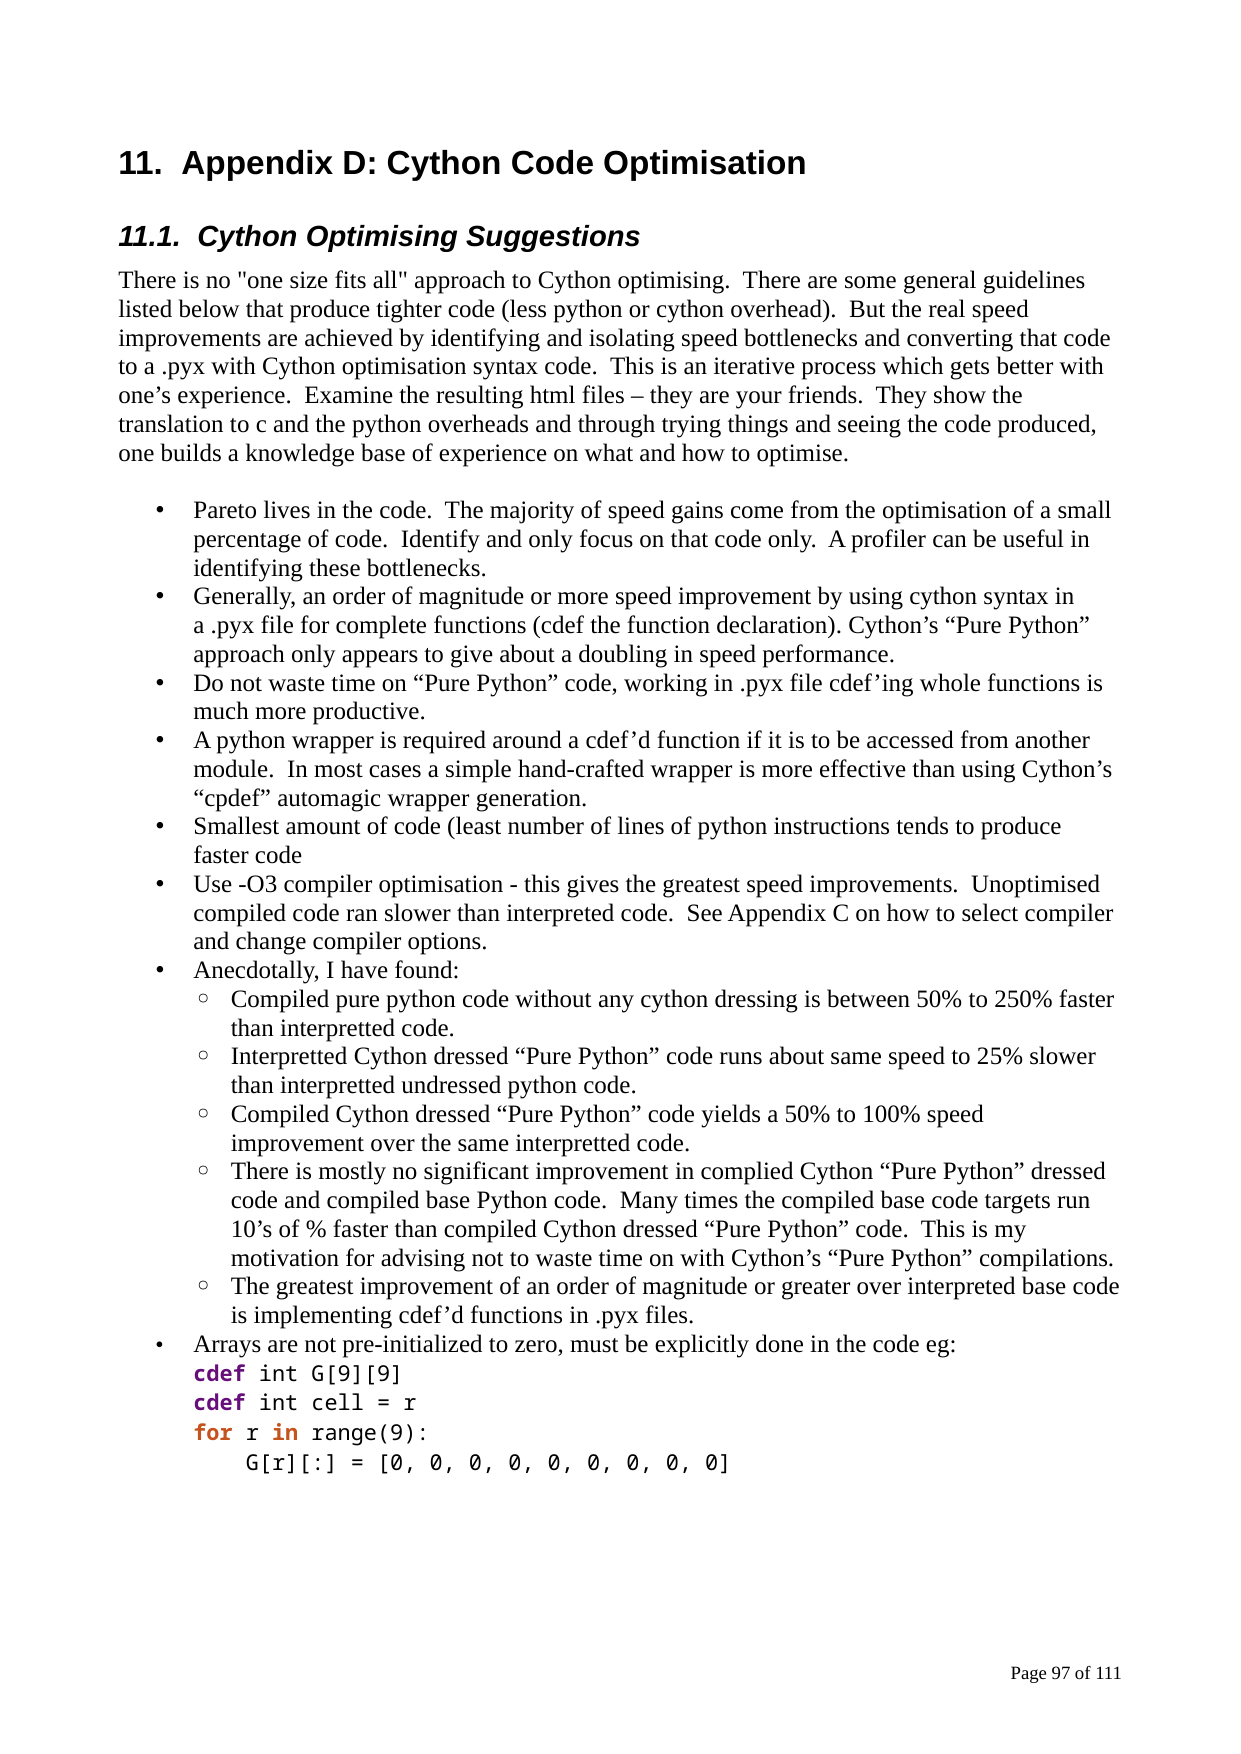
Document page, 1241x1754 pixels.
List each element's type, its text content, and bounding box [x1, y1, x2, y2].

list Do not waste time on “Pure Python” code, working in .pyx file cdef’ing whole functions is much more productive. [156, 668, 1122, 725]
list Compiled pure python code without any cython dressing is between 50% to 250% faster than interpretted code. [193, 984, 1122, 1041]
list Anecdotally, I have found: [156, 955, 1122, 984]
list Smallest amount of code (least number of lines of python instructions tends to produce faster code [156, 811, 1122, 869]
list Pareto lives in the code. The majority of speed gains come from the optimisation of a small percentage of code. Identify and only focus on that code only. A profiler can be useful in identifying these bottlenecks. [156, 495, 1122, 581]
list Arrays are not pre-initialized to zero, must be explicitly done in the code eg: cdef int G[9][9] cdef int cell = r for r in range(9): G[r][:] = [0, 0, 0, 0, 0, 0, 0, 0, 0] [156, 1329, 1122, 1477]
list A python wrapper is required around a cdef’d function if it is to be accessed from another module. In most cases a simple hand-crafted wrapper is more effective than using Cython’s “cpdef” automagic wrapper generation. [156, 725, 1122, 811]
list The greatest improvement of an order of magnitude or greater over interpreted base code is implementing cdef’d functions in .pyx files. [193, 1271, 1122, 1329]
list Generally, an order of magnitude or more speed improvement by using cython syntax in a .pyx file for complete functions (cdef the function declaration). Cython’s “Pure Python” approach only appears to give about a doubling in speed performance. [156, 581, 1122, 668]
list There is mostly no significant improvement in complied Cython “Pure Python” dressed code and compiled base Python code. Many times the compiled base code targets run 10’s of % faster than compiled Cython dressed “Pure Python” code. This is my motivation for advising not to waste time on with Cython’s “Pure Python” compilations. [193, 1156, 1122, 1271]
list Use -O3 compiler optimisation - this gives the greatest speed improvements. Unoptimised compiled code ran slower than interpreted code. See Appendix C on how to select compiler and change compiler options. [156, 869, 1122, 955]
text There is no "one size fits all" approach to Cython optimising. There are some general guidelines listed below that produce tighter code (less python or cython overhead). But the real speed improvements are achieved by identifying and isolating speed bottlenecks and converting that code to a .pyx with Cython optimisation syntax code. This is an iterative process which gets better with one’s experience. Examine the resulting html files – they are your friends. They show the translation to c and the python overheads and through trying things and seeing the code produced, one builds a knowledge base of experience on what and how to optimise. [118, 265, 1122, 466]
list Compiled Cython dressed “Pure Python” code yields a 50% to 100% speed improvement over the same interpretted code. [193, 1099, 1122, 1156]
list Interpretted Cython dressed “Pure Python” code runs about same speed to 25% slower than interpretted undressed python code. [193, 1041, 1122, 1099]
subtitle Appendix D: Cython Code Optimisation [118, 143, 1122, 182]
subtitle Cython Optimising Suggestions [118, 219, 1122, 253]
